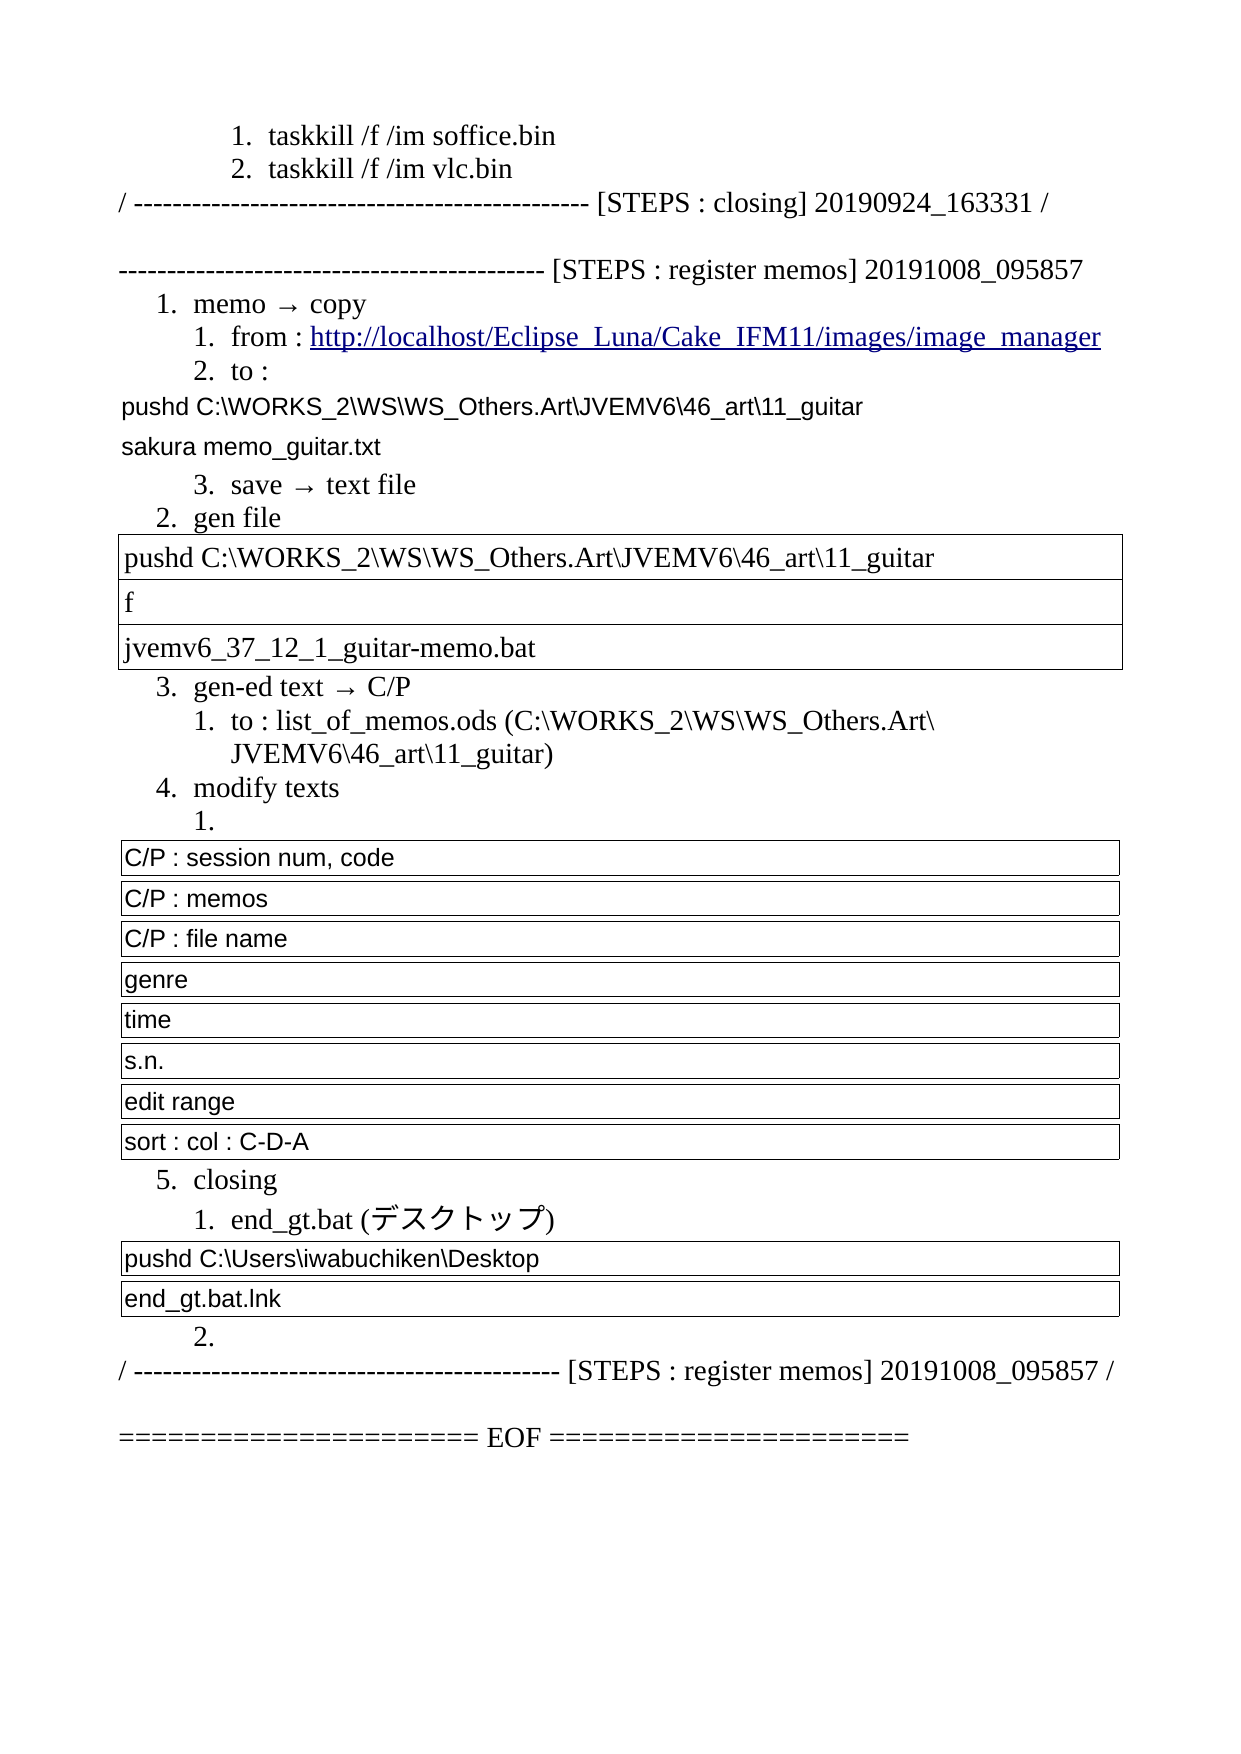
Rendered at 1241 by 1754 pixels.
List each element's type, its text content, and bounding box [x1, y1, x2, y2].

list end_gt.bat (デスクトップ) [193, 1196, 1122, 1238]
table_cell f [119, 580, 1122, 624]
table_cell s.n. [118, 1040, 1122, 1081]
table_cell sort : col : C-D-A [118, 1121, 1122, 1162]
list to : list_of_memos.ods (C:\WORKS_2\WS\WS_Others.Art\JVEMV6\46_art\11_guitar) [193, 703, 1122, 770]
list gen-ed text → C/P [156, 670, 1122, 703]
list taskkill /f /im soffice.bin [231, 118, 1122, 152]
text / ----------------------------------------------- [STEPS : closing] 20190924_163331 / [118, 185, 1122, 219]
table_cell jvemv6_37_12_1_guitar-memo.bat [119, 625, 1122, 669]
list save → text file [193, 467, 1122, 500]
text -------------------------------------------- [STEPS : register memos] 20191008_095857 [118, 252, 1122, 286]
list from : http://localhost/Eclipse_Luna/Cake_IFM11/images/image_manager [193, 319, 1122, 353]
list to : [193, 353, 1122, 386]
table_cell end_gt.bat.lnk [118, 1279, 1122, 1319]
table_cell sakura memo_guitar.txt [118, 427, 1122, 467]
list taskkill /f /im vlc.bin [231, 152, 1122, 185]
list memo → copy [156, 286, 1122, 319]
table_cell C/P : memos [118, 878, 1122, 918]
table_header pushd C:\WORKS_2\WS\WS_Others.Art\JVEMV6\46_art\11_guitar [119, 535, 1122, 579]
table_cell edit range [118, 1081, 1122, 1121]
list gen file [156, 500, 1122, 534]
list closing [156, 1162, 1122, 1196]
text / -------------------------------------------- [STEPS : register memos] 20191008_095857 / [118, 1353, 1122, 1386]
table_cell genre [118, 959, 1122, 999]
table_header pushd C:\Users\iwabuchiken\Desktop [118, 1238, 1122, 1278]
list modify texts [156, 770, 1122, 803]
table_header C/P : session num, code [118, 837, 1122, 878]
table_cell time [118, 1000, 1122, 1040]
table_cell C/P : file name [118, 918, 1122, 959]
text ====================== EOF ====================== [118, 1420, 1122, 1453]
table_header pushd C:\WORKS_2\WS\WS_Others.Art\JVEMV6\46_art\11_guitar [118, 386, 1122, 427]
